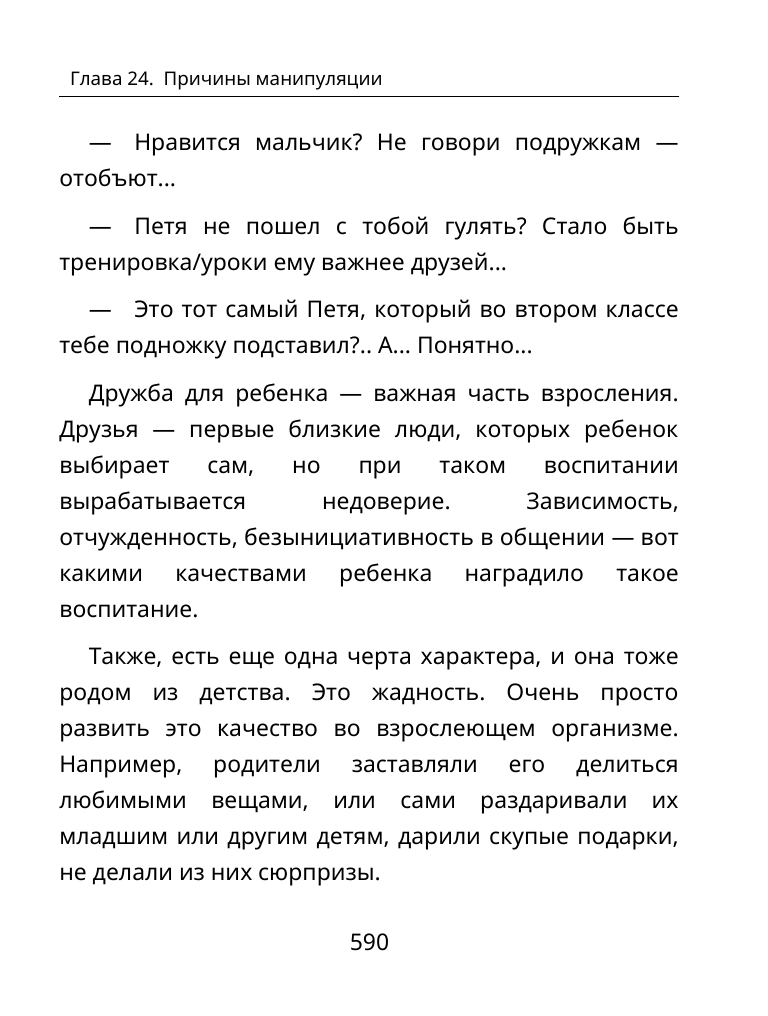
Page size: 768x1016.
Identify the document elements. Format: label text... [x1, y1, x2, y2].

list Нравится мальчик? Не говори подружкам — отобъют... [59, 126, 679, 193]
list Петя не пошел с тобой гулять? Стало быть тренировка/уроки ему важнее друзей... [59, 210, 679, 277]
text Дружба для ребенка — важная часть взросления. Друзья — первые близкие люди, которых ребенок выбирает сам, но при таком воспитании вырабатывается недоверие. Зависимость, отчужденность, безынициативность в общении — вот какими качествами ребенка наградило такое воспитание. [59, 377, 679, 624]
list Это тот самый Петя, который во втором классе тебе подножку подставил?.. А... Понятно... [59, 293, 679, 361]
text Также, есть еще одна черта характера, и она тоже родом из детства. Это жадность. Очень просто развить это качество во взрослеющем организме. Например, родители заставляли его делиться любимыми вещами, или сами раздаривали их младшим или другим детям, дарили скупые подарки, не делали из них сюрпризы. [59, 640, 679, 887]
